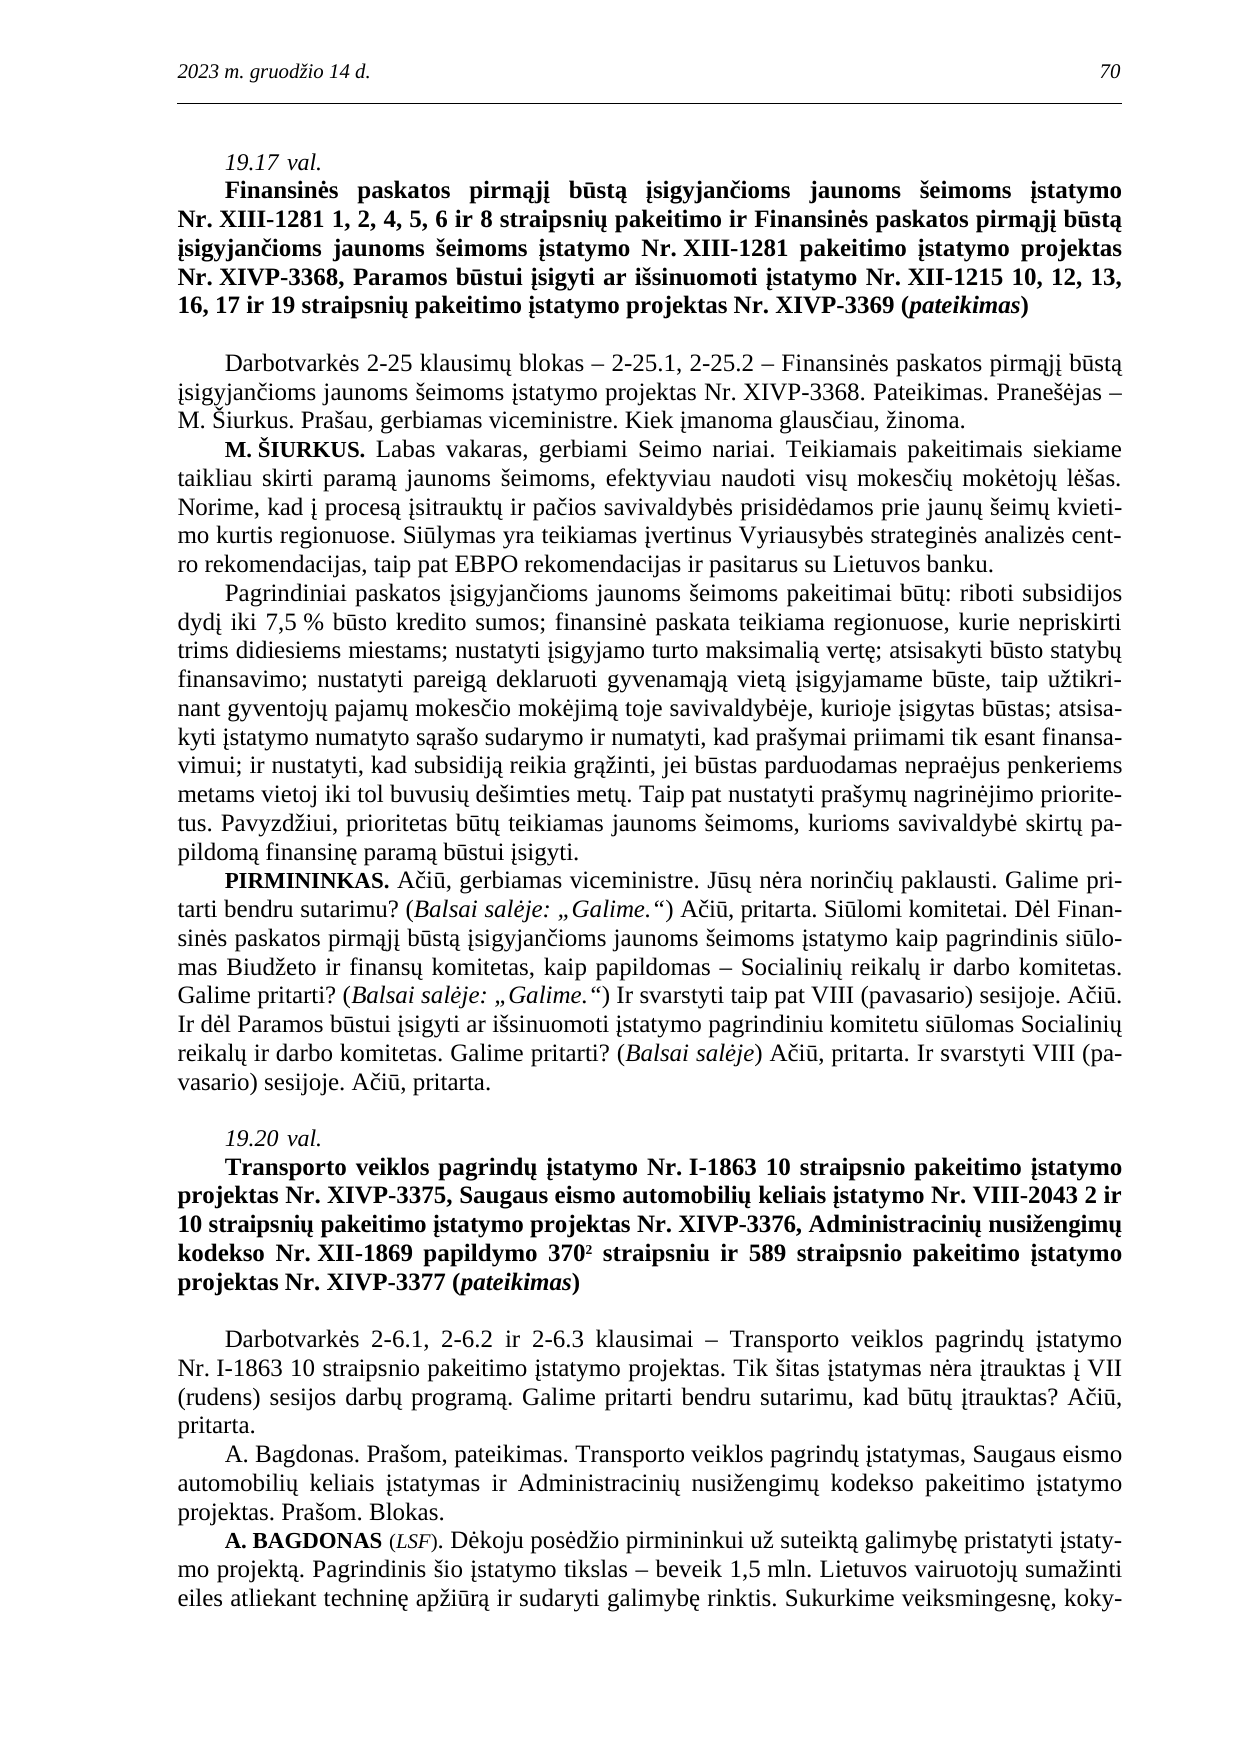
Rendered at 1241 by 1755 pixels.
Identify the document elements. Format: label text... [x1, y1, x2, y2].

text 19.17 val. [224, 148, 1122, 175]
text 19.20 val. [224, 1124, 1122, 1152]
text Dar­bo­tvarkės 2-25 klau­si­mų blo­kas – 2-25.1, 2-25.2 – Fi­nan­si­nės pa­ska­tos pir­mą­jį būs­tą įsi­gy­jan­čioms jau­noms šei­moms įsta­ty­mo pro­jek­tas Nr. XIVP-3368. Pa­tei­ki­mas. Pra­ne­šė­jas – M. Šiur­kus. Pra­šau, ger­bia­mas vi­ce­mi­nist­re. Kiek įma­no­ma glaus­čiau, ži­no­ma. [177, 348, 1122, 434]
text Pa­grin­di­niai pa­ska­tos įsi­gy­jan­čioms jau­noms šei­moms pa­kei­ti­mai bū­tų: ri­bo­ti sub­si­di­jos dy­dį iki 7,5 % būs­to kre­di­to su­mos; fi­nan­si­nė pa­ska­ta tei­kia­ma re­gio­nuo­se, ku­rie ne­pri­skir­ti trims di­die­siems mies­tams; nu­sta­ty­ti įsi­gy­ja­mo tur­to mak­si­ma­lią ver­tę; at­si­sa­ky­ti būs­to sta­ty­bų fi­nan­sa­vi­mo; nu­sta­ty­ti pa­rei­gą de­kla­ruo­ti gy­ve­na­mą­ją vie­tą įsi­gy­ja­ma­me būs­te, taip už­tik­ri­nant gy­ven­to­jų pa­ja­mų mo­kes­čio mo­kė­ji­mą to­je sa­vi­val­dy­bė­je, ku­rio­je įsi­gy­tas būs­tas; at­si­sa­ky­ti įsta­ty­mo nu­ma­ty­to są­ra­šo su­da­ry­mo ir nu­ma­ty­ti, kad pra­šy­mai pri­ima­mi tik esant fi­nan­sa­vi­mui; ir nu­sta­ty­ti, kad sub­si­di­ją rei­kia grą­žin­ti, jei būs­tas par­duo­da­mas ne­pra­ėjus pen­ke­riems me­tams vie­toj iki tol bu­vu­sių de­šim­ties me­tų. Taip pat nu­sta­ty­ti pra­šy­mų nag­ri­nė­ji­mo pri­ori­te­tus. Pa­vyz­džiui, pri­ori­te­tas bū­tų tei­kia­mas jau­noms šei­moms, ku­rioms sa­vi­val­dy­bė skir­tų pa­pil­do­mą fi­nan­si­nę pa­ra­mą būs­tui įsi­gy­ti. [177, 578, 1122, 865]
text Dar­bo­tvarkės 2-6.1, 2-6.2 ir 2-6.3 klau­si­mai – Trans­por­to veik­los pa­grin­dų įsta­ty­mo Nr. I-1863 10 straips­nio pa­kei­ti­mo įsta­ty­mo pro­jek­tas. Tik ši­tas įsta­ty­mas nė­ra įtrauk­tas į VII (ru­dens) se­si­jos dar­bų pro­gra­mą. Ga­li­me pri­tar­ti ben­dru su­ta­ri­mu, kad bū­tų įtrauk­tas? Ačiū, pri­tar­ta. [177, 1324, 1122, 1439]
text A. Bag­do­nas. Pra­šom, pa­tei­ki­mas. Trans­por­to veik­los pa­grin­dų įsta­ty­mas, Sau­gaus eis­mo au­to­mo­bi­lių ke­liais įsta­ty­mas ir Ad­mi­nist­ra­ci­nių nu­si­žen­gi­mų ko­dek­so pa­kei­ti­mo įsta­ty­mo pro­jek­tas. Pra­šom. Blo­kas. [177, 1439, 1122, 1525]
text M. ŠIURKUS. La­bas va­ka­ras, ger­bia­mi Sei­mo na­riai. Tei­kia­mais pa­kei­ti­mais sie­kia­me taik­liau skir­ti pa­ra­mą jau­noms šei­moms, efek­ty­viau nau­do­ti vi­sų mo­kes­čių mo­kė­to­jų lė­šas. No­ri­me, kad į pro­ce­są įsi­trauk­tų ir pa­čios sa­vi­val­dy­bės pri­si­dė­da­mos prie jau­nų šei­mų kvie­ti­mo kur­tis re­gio­nuo­se. Siū­ly­mas yra tei­kia­mas įver­ti­nus Vy­riau­sy­bės stra­te­gi­nės ana­li­zės cen­t­ro re­ko­men­da­ci­jas, taip pat EBPO re­ko­men­da­ci­jas ir pa­si­ta­rus su Lie­tu­vos ban­ku. [177, 434, 1122, 578]
text A. BAGDONAS (LSF). Dė­ko­ju po­sė­džio pir­mi­nin­kui už su­teik­tą ga­li­my­bę pri­sta­ty­ti įsta­ty­mo pro­jek­tą. Pa­grin­di­nis šio įsta­ty­mo tiks­las – be­veik 1,5 mln. Lie­tu­vos vai­ruo­to­jų su­ma­žin­ti ei­les at­lie­kant tech­ni­nę ap­žiū­rą ir su­da­ry­ti ga­li­my­bę rink­tis. Su­kur­ki­me veiks­min­ges­nę, ko­ky­ [177, 1525, 1122, 1612]
text Fi­nan­si­nės pa­ska­tos pir­mą­jį būs­tą įsi­gy­jan­čioms jau­noms šei­moms įsta­ty­mo Nr. XIII-1281 1, 2, 4, 5, 6 ir 8 straips­nių pa­kei­ti­mo ir Fi­nan­si­nės pa­ska­tos pir­mą­jį būs­tą įsi­gy­jan­čioms jau­noms šei­moms įsta­ty­mo Nr. XIII-1281 pa­kei­ti­mo įsta­ty­mo pro­jek­tas Nr. XIVP-3368, Pa­ra­mos būs­tui įsi­gy­ti ar iš­si­nuo­mo­ti įsta­ty­mo Nr. XII-1215 10, 12, 13, 16, 17 ir 19 straips­nių pa­kei­ti­mo įsta­ty­mo pro­jek­tas Nr. XIVP-3369 (pa­tei­ki­mas) [177, 175, 1122, 319]
text Trans­por­to veik­los pa­grin­dų įsta­ty­mo Nr. I-1863 10 straips­nio pa­kei­ti­mo įsta­ty­mo pro­jek­tas Nr. XIVP-3375, Sau­gaus eis­mo au­to­mo­bi­lių ke­liais įsta­ty­mo Nr. VIII-2043 2 ir 10 straips­nių pa­kei­ti­mo įsta­ty­mo pro­jek­tas Nr. XIVP-3376, Ad­mi­nist­ra­ci­nių nu­si­žen­gi­mų ko­dek­so Nr. XII-1869 pa­pil­dy­mo 3702 straips­niu ir 589 straips­nio pa­kei­ti­mo įsta­ty­mo pro­jek­tas Nr. XIVP-3377 (pa­tei­ki­mas) [177, 1152, 1122, 1295]
text PIRMININKAS. Ačiū, ger­bia­mas vi­ce­mi­nist­re. Jū­sų nė­ra no­rin­čių pa­klaus­ti. Ga­li­me pri­tar­ti ben­dru su­ta­ri­mu? (Bal­sai sa­lė­je: „Ga­li­me.“) Ačiū, pri­tar­ta. Siū­lo­mi ko­mi­te­tai. Dėl Fi­nan­si­nės pa­ska­tos pir­mą­jį būs­tą įsi­gy­jan­čioms jau­noms šei­moms įsta­ty­mo kaip pa­grin­di­nis siū­lo­mas Biu­dže­to ir fi­nan­sų ko­mi­te­tas, kaip pa­pil­do­mas – So­cia­li­nių rei­ka­lų ir dar­bo ko­mi­te­tas. Ga­li­me pri­tar­ti? (Bal­sai sa­lė­je: „Ga­li­me.“) Ir svars­ty­ti taip pat VIII (pa­va­sa­rio) se­si­jo­je. Ačiū. Ir dėl Pa­ra­mos būs­tui įsi­gy­ti ar iš­si­nuo­mo­ti įsta­ty­mo pa­grin­di­niu ko­mi­te­tu siū­lo­mas So­cia­li­nių rei­ka­lų ir dar­bo ko­mi­te­tas. Ga­li­me pri­tar­ti? (Bal­sai sa­lė­je) Ačiū, pri­tar­ta. Ir svars­ty­ti VIII (pa­va­sa­rio) se­si­jo­je. Ačiū, pri­tar­ta. [177, 865, 1122, 1095]
